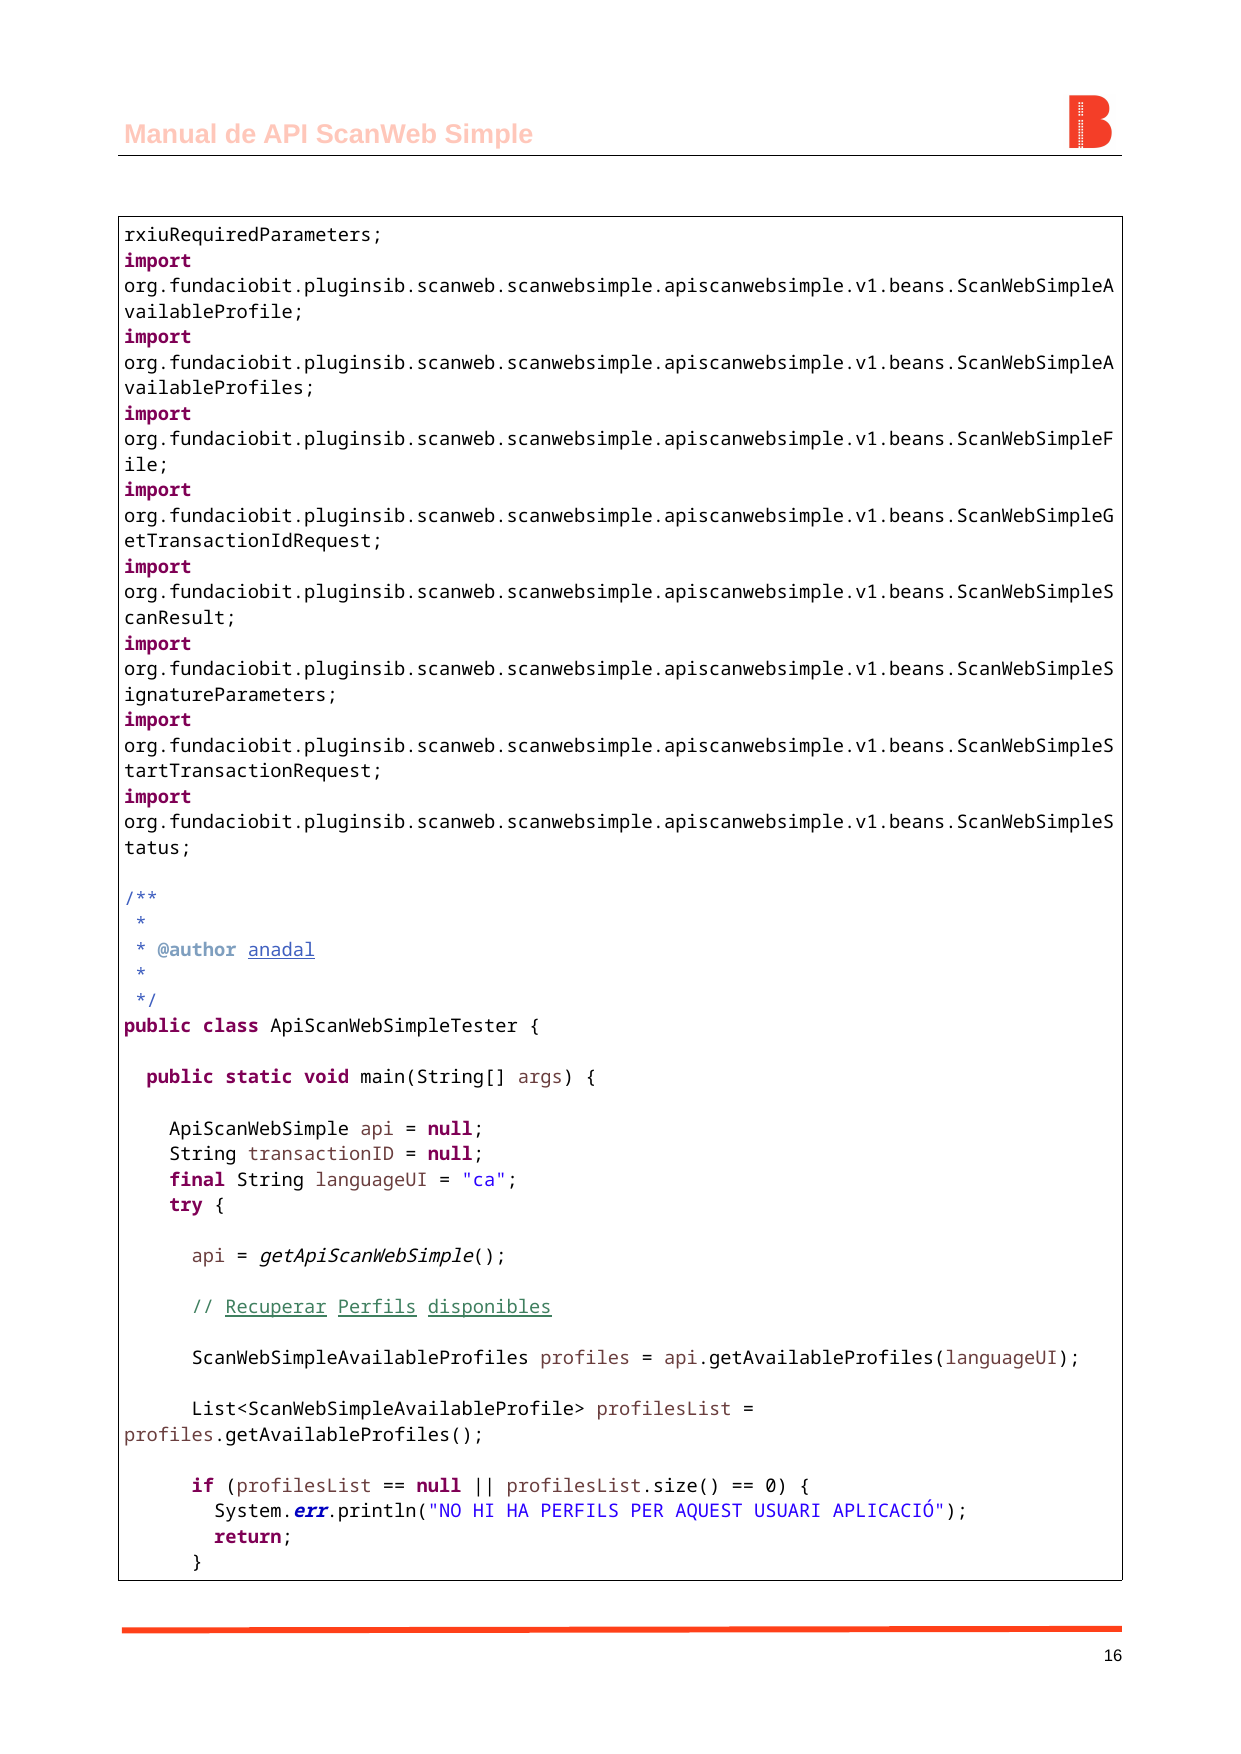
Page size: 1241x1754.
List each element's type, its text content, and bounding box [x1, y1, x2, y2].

table_header rxiuRequiredParameters; import org.fundaciobit.pluginsib.scanweb.scanwebsimple.apiscanwebsimple.v1.beans.ScanWebSimpleAvailableProfile; import org.fundaciobit.pluginsib.scanweb.scanwebsimple.apiscanwebsimple.v1.beans.ScanWebSimpleAvailableProfiles; import org.fundaciobit.pluginsib.scanweb.scanwebsimple.apiscanwebsimple.v1.beans.ScanWebSimpleFile; import org.fundaciobit.pluginsib.scanweb.scanwebsimple.apiscanwebsimple.v1.beans.ScanWebSimpleGetTransactionIdRequest; import org.fundaciobit.pluginsib.scanweb.scanwebsimple.apiscanwebsimple.v1.beans.ScanWebSimpleScanResult; import org.fundaciobit.pluginsib.scanweb.scanwebsimple.apiscanwebsimple.v1.beans.ScanWebSimpleSignatureParameters; import org.fundaciobit.pluginsib.scanweb.scanwebsimple.apiscanwebsimple.v1.beans.ScanWebSimpleStartTransactionRequest; import org.fundaciobit.pluginsib.scanweb.scanwebsimple.apiscanwebsimple.v1.beans.ScanWebSimpleStatus; /** * * @author anadal * */ public class ApiScanWebSimpleTester { public static void main(String[] args) { ApiScanWebSimple api = null; String transactionID = null; final String languageUI = "ca"; try { api = getApiScanWebSimple(); // Recuperar Perfils disponibles ScanWebSimpleAvailableProfiles profiles = api.getAvailableProfiles(languageUI); List<ScanWebSimpleAvailableProfile> profilesList = profiles.getAvailableProfiles(); if (profilesList == null || profilesList.size() == 0) { System.err.println("NO HI HA PERFILS PER AQUEST USUARI APLICACIÓ"); return; } [119, 217, 1122, 1580]
picture [1063, 94, 1117, 150]
